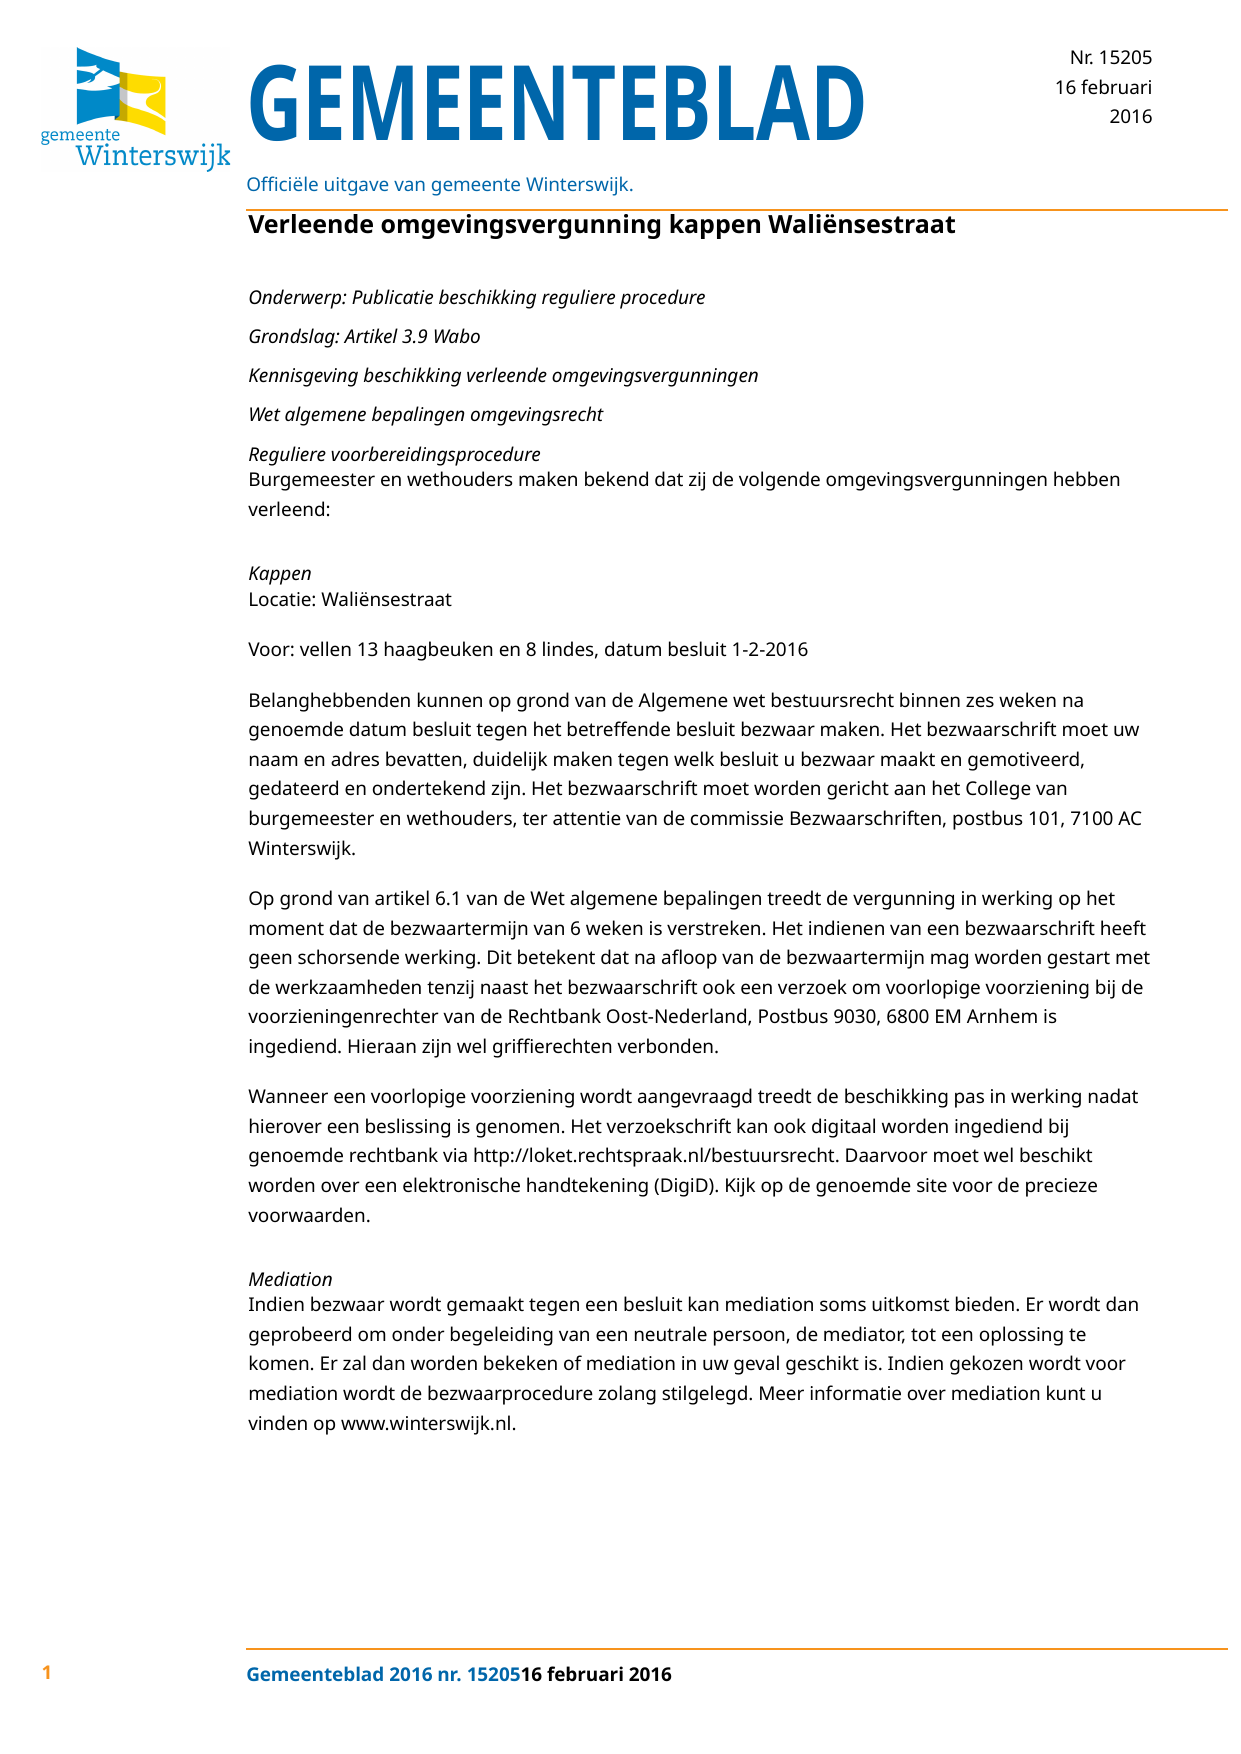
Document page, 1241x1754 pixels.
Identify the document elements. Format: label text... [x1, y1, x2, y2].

picture [41, 47, 231, 172]
text Mediation [248, 1266, 1152, 1291]
text Burgemeester en wethouders maken bekend dat zij de volgende omgevingsvergunningen hebben verleend: [248, 467, 1152, 522]
text Op grond van artikel 6.1 van de Wet algemene bepalingen treedt de vergunning in werking op het moment dat de bezwaartermijn van 6 weken is verstreken. Het indienen van een bezwaarschrift heeft geen schorsende werking. Dit betekent dat na afloop van de bezwaartermijn mag worden gestart met de werkzaamheden tenzij naast het bezwaarschrift ook een verzoek om voorlopige voorziening bij de voorzieningenrechter van de Rechtbank Oost-Nederland, Postbus 9030, 6800 EM Arnhem is ingediend. Hieraan zijn wel griffierechten verbonden. [248, 885, 1152, 1059]
text Locatie: Waliënsestraat [248, 586, 1152, 612]
text Voor: vellen 13 haagbeuken en 8 lindes, datum besluit 1-2-2016 [248, 636, 1152, 662]
text Grondslag: Artikel 3.9 Wabo [248, 323, 1152, 349]
text Kennisgeving beschikking verleende omgevingsvergunningen [248, 362, 1152, 388]
text Wet algemene bepalingen omgevingsrecht [248, 402, 1152, 427]
text Kappen [248, 560, 1152, 586]
picture [225, 153, 231, 162]
text Reguliere voorbereidingsprocedure [248, 441, 1152, 467]
text Indien bezwaar wordt gemaakt tegen een besluit kan mediation soms uitkomst bieden. Er wordt dan geprobeerd om onder begeleiding van een neutrale persoon, de mediator, tot een oplossing te komen. Er zal dan worden bekeken of mediation in uw geval geschikt is. Indien gekozen wordt voor mediation wordt de bezwaarprocedure zolang stilgelegd. Meer informatie over mediation kunt u vinden op www.winterswijk.nl. [248, 1291, 1152, 1436]
text Onderwerp: Publicatie beschikking reguliere procedure [248, 284, 1152, 309]
text Verleende omgevingsvergunning kappen Waliënsestraat [248, 211, 1152, 241]
text Wanneer een voorlopige voorziening wordt aangevraagd treedt de beschikking pas in werking nadat hierover een beslissing is genomen. Het verzoekschrift kan ook digitaal worden ingediend bij genoemde rechtbank via http://loket.rechtspraak.nl/bestuursrecht. Daarvoor moet wel beschikt worden over een elektronische handtekening (DigiD). Kijk op de genoemde site voor de precieze voorwaarden. [248, 1083, 1152, 1227]
text Belanghebbenden kunnen op grond van de Algemene wet bestuursrecht binnen zes weken na genoemde datum besluit tegen het betreffende besluit bezwaar maken. Het bezwaarschrift moet uw naam en adres bevatten, duidelijk maken tegen welk besluit u bezwaar maakt en gemotiveerd, gedateerd en ondertekend zijn. Het bezwaarschrift moet worden gericht aan het College van burgemeester en wethouders, ter attentie van de commissie Bezwaarschriften, postbus 101, 7100 AC Winterswijk. [248, 687, 1152, 860]
